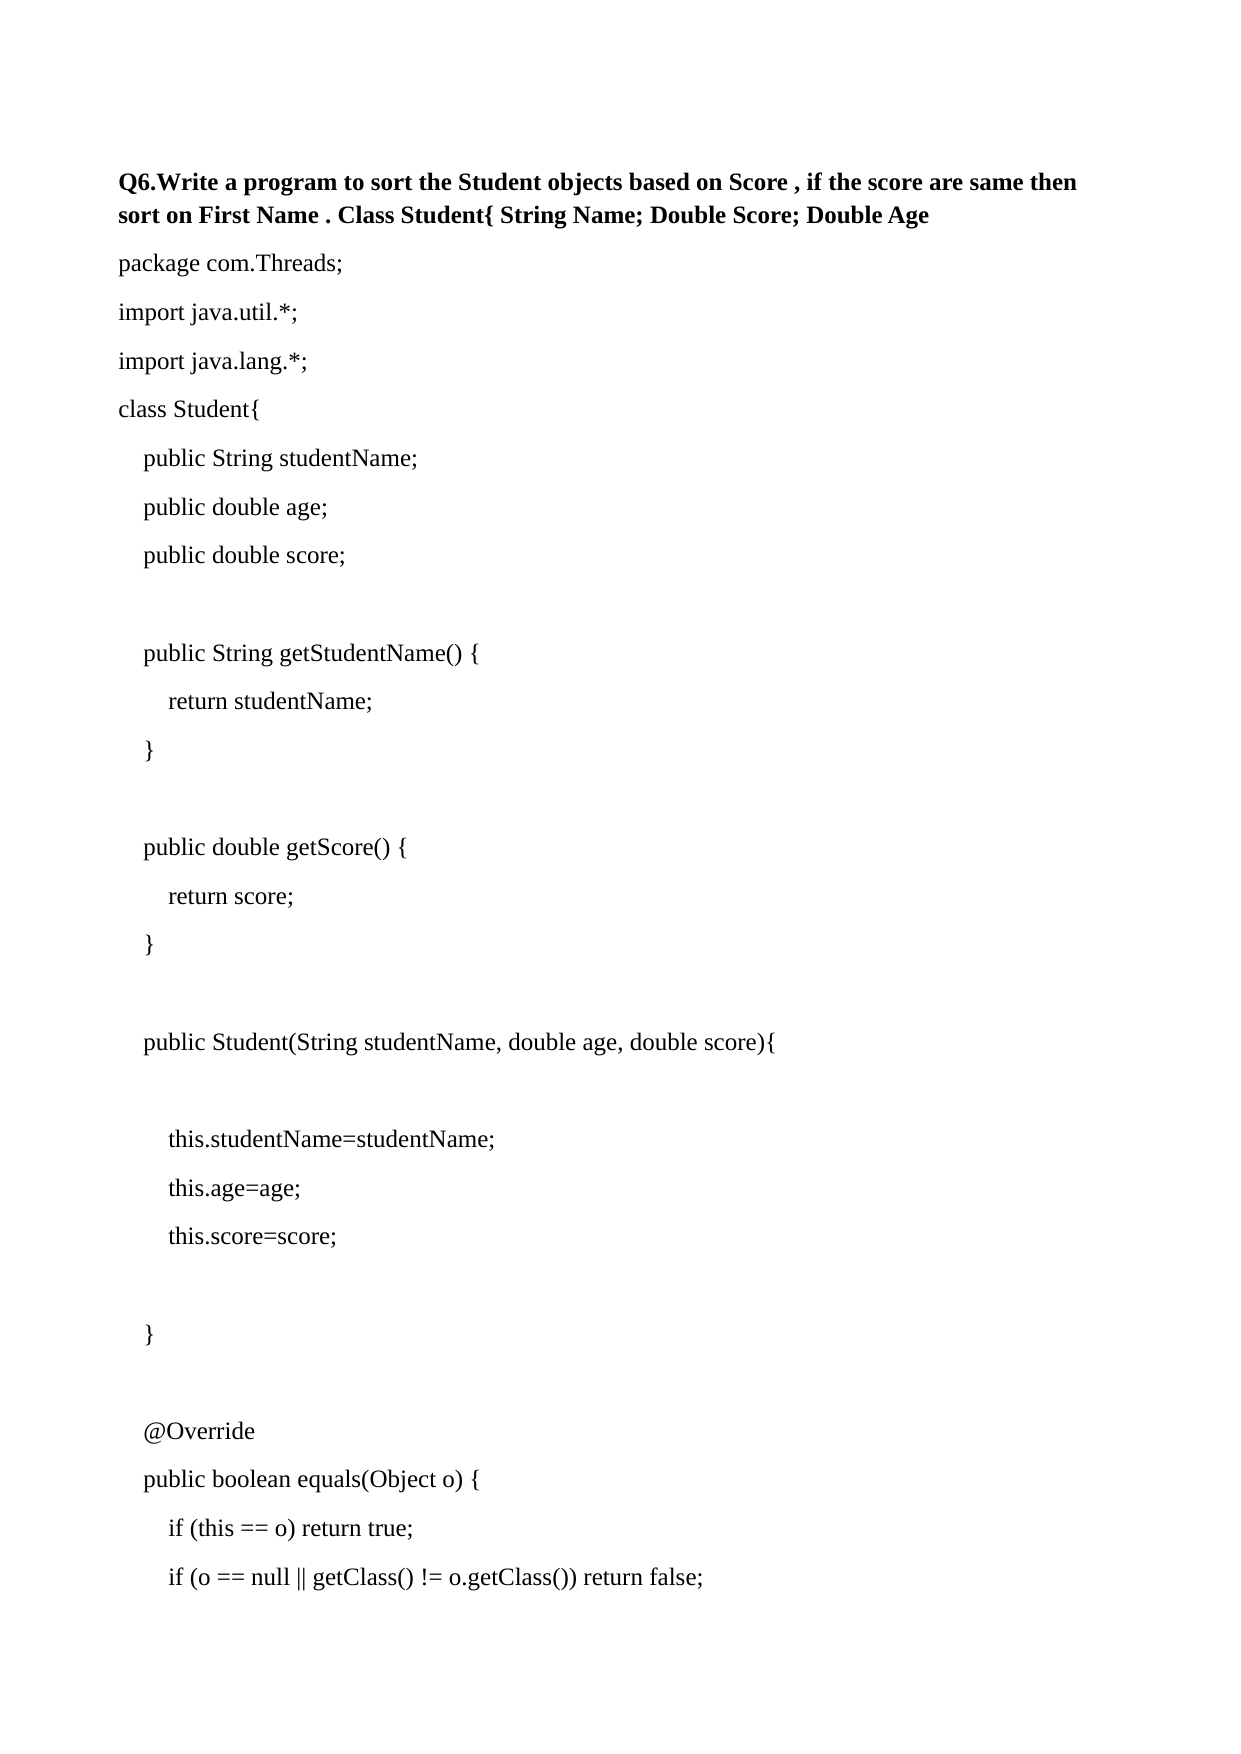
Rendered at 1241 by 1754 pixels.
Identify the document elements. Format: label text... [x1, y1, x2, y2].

text this.score=score; [118, 1221, 1122, 1250]
text import java.util.*; [118, 297, 1122, 326]
text if (o == null || getClass() != o.getClass()) return false; [118, 1562, 1122, 1591]
text } [118, 1319, 1122, 1347]
text return studentName; [118, 686, 1122, 715]
text } [118, 929, 1122, 958]
text } [118, 735, 1122, 764]
text Q6.Write a program to sort the Student objects based on Score , if the score are same then sort on First Name . Class Student{ String Name; Double Score; Double Age [118, 167, 1122, 228]
text public double getScore() { [118, 832, 1122, 861]
text public double age; [118, 492, 1122, 520]
text import java.lang.*; [118, 346, 1122, 374]
text this.studentName=studentName; [118, 1124, 1122, 1153]
text class Student{ [118, 394, 1122, 423]
text public String studentName; [118, 443, 1122, 472]
text this.age=age; [118, 1173, 1122, 1201]
text public Student(String studentName, double age, double score){ [118, 1027, 1122, 1056]
text public double score; [118, 540, 1122, 569]
text return score; [118, 881, 1122, 909]
text public boolean equals(Object o) { [118, 1464, 1122, 1493]
text public String getStudentName() { [118, 638, 1122, 666]
text @Override [118, 1416, 1122, 1445]
text if (this == o) return true; [118, 1513, 1122, 1542]
text package com.Threads; [118, 248, 1122, 277]
